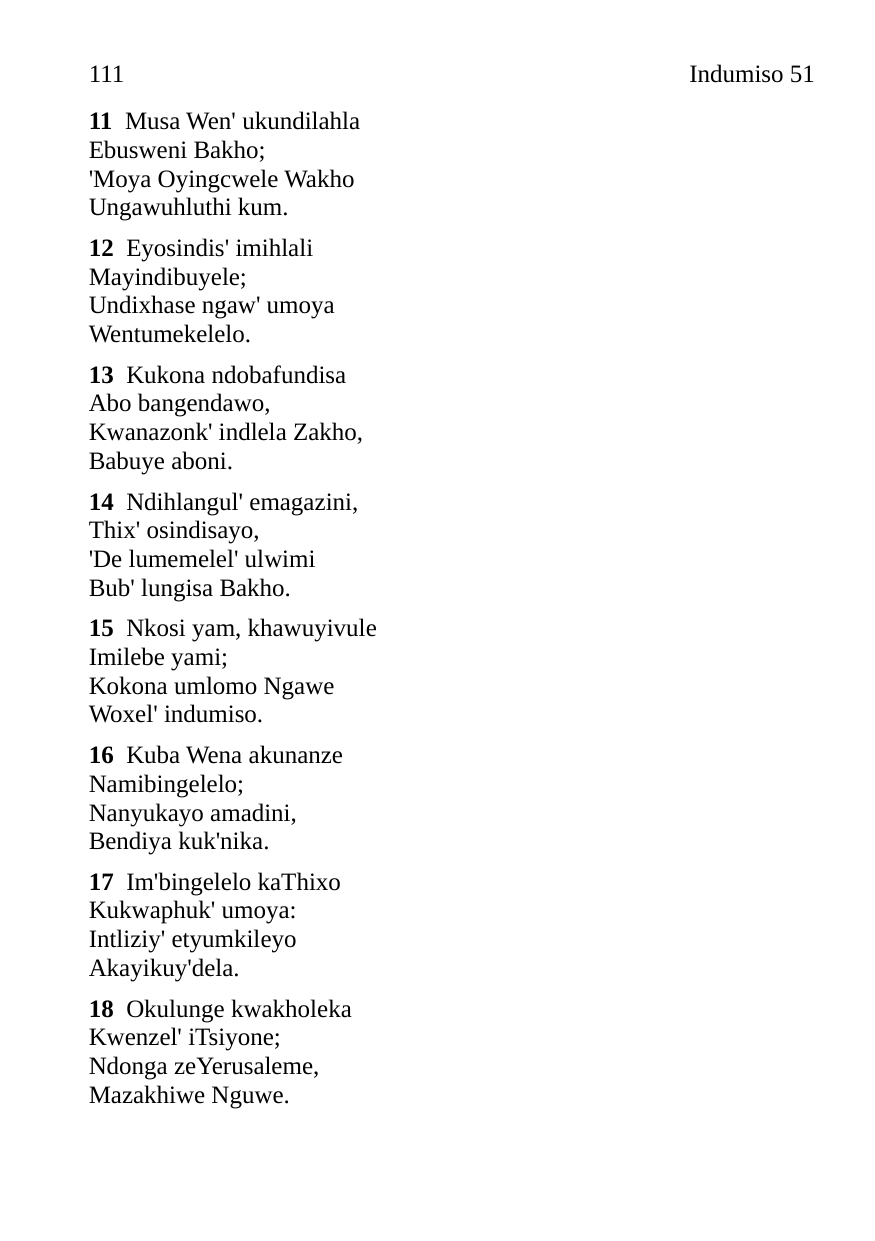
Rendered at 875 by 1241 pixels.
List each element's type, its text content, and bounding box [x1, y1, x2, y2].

text 'Moya Oyingcwele Wakho [88, 164, 815, 192]
text Kwenzel' iTsiyone; [88, 1022, 815, 1051]
text Mayindibuyele; [88, 262, 815, 291]
text 12 Eyosindis' imihlali [88, 233, 815, 262]
text Intliziy' etyumkileyo [88, 924, 815, 953]
text 17 Im'bingelelo kaThixo [88, 867, 815, 896]
text Mazakhiwe Nguwe. [88, 1080, 815, 1109]
text Akayikuy'dela. [88, 953, 815, 982]
text Bendiya kuk'nika. [88, 826, 815, 855]
text Ebusweni Bakho; [88, 135, 815, 164]
text Undixhase ngaw' umoya [88, 291, 815, 319]
text Ndonga zeYerusaleme, [88, 1051, 815, 1080]
text Ungawuhluthi kum. [88, 192, 815, 221]
text 'De lumemelel' ulwimi [88, 544, 815, 573]
text Nanyukayo amadini, [88, 798, 815, 826]
text Kukwaphuk' umoya: [88, 896, 815, 924]
text 18 Okulunge kwakholeka [88, 994, 815, 1022]
text Imilebe yami; [88, 642, 815, 671]
text Bub' lungisa Bakho. [88, 573, 815, 602]
text Kokona umlomo Ngawe [88, 671, 815, 699]
text Wentumekelelo. [88, 319, 815, 348]
text 15 Nkosi yam, khawuyivule [88, 613, 815, 642]
text Babuye aboni. [88, 446, 815, 475]
text 11 Musa Wen' ukundilahla [88, 106, 815, 135]
text Abo bangendawo, [88, 388, 815, 417]
text 16 Kuba Wena akunanze [88, 740, 815, 769]
text 14 Ndihlangul' emagazini, [88, 487, 815, 515]
text Kwanazonk' indlela Zakho, [88, 417, 815, 446]
text Woxel' indumiso. [88, 699, 815, 728]
text Thix' osindisayo, [88, 515, 815, 544]
text 13 Kukona ndobafundisa [88, 360, 815, 388]
text Namibingelelo; [88, 769, 815, 798]
